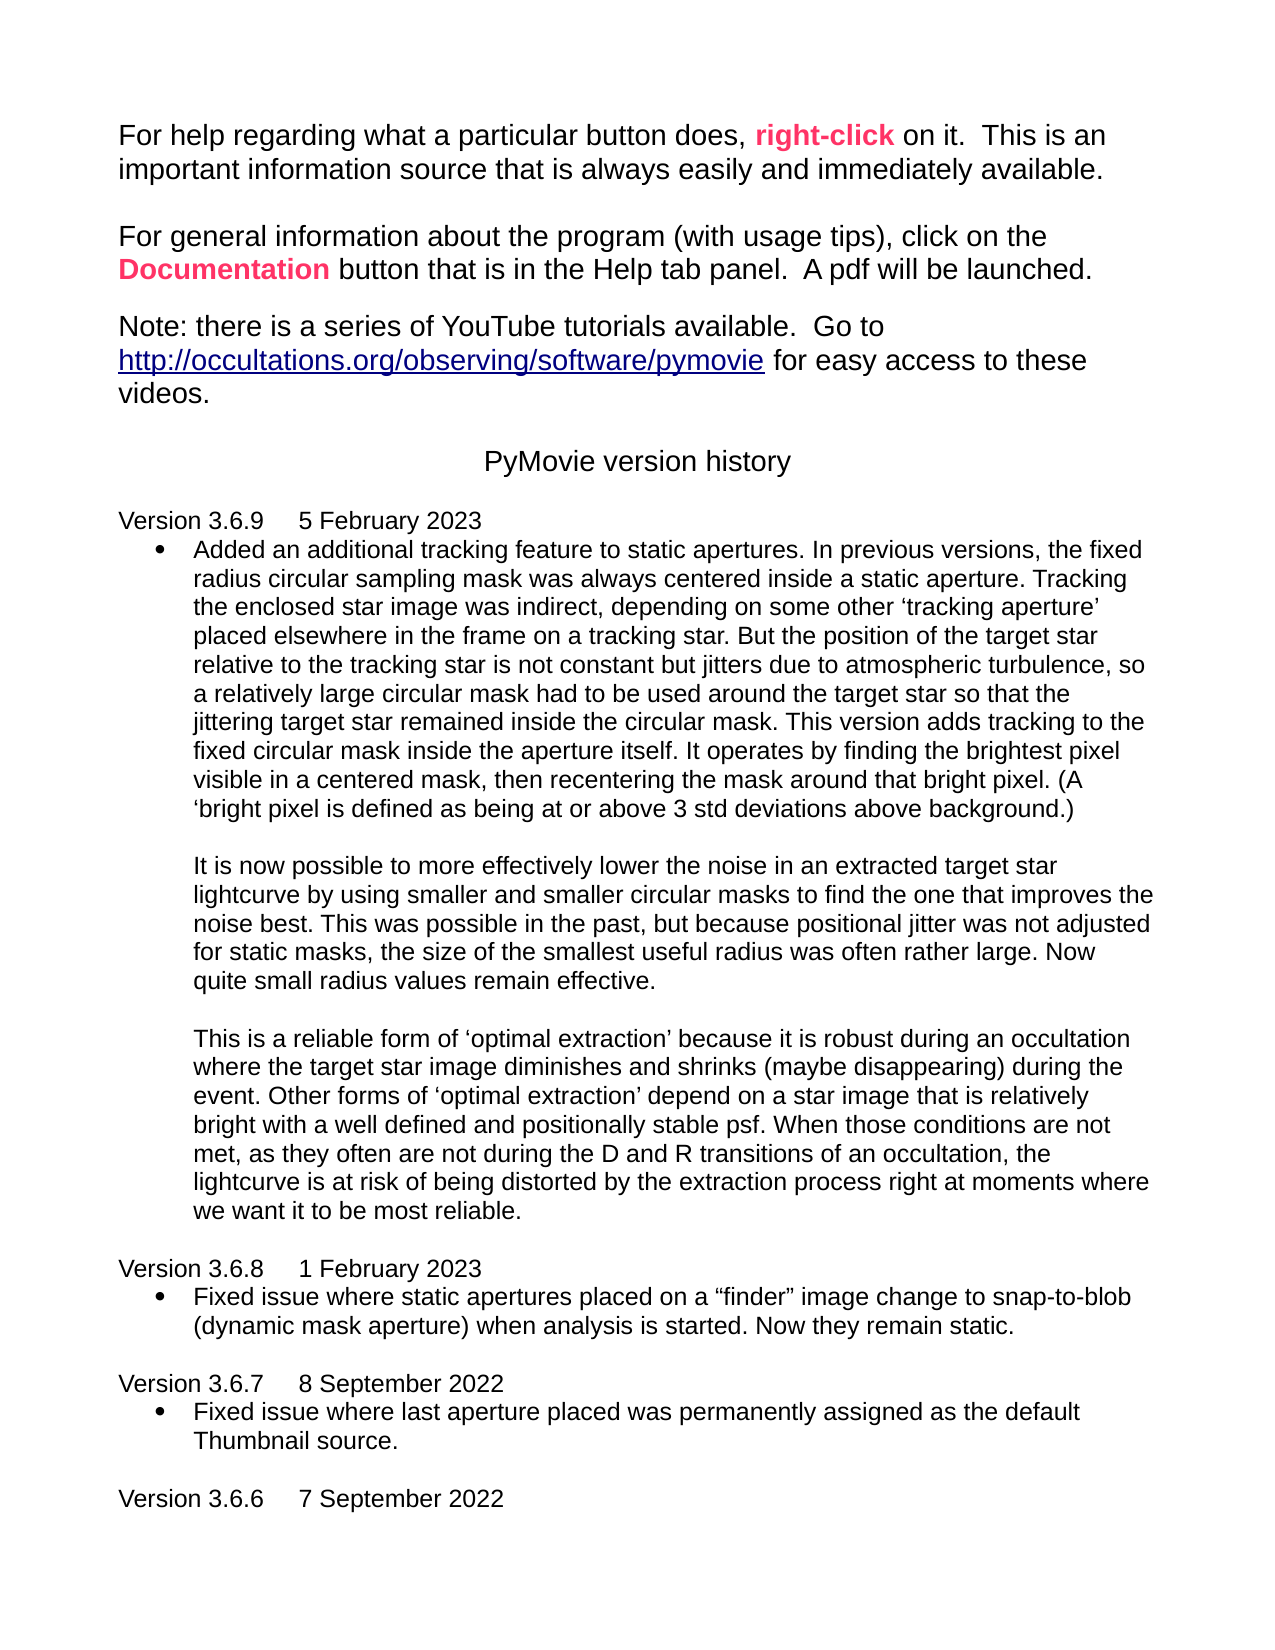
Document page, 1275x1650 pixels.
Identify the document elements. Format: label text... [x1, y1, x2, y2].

list Fixed issue where last aperture placed was permanently assigned as the default Thumbnail source. [156, 1397, 1157, 1484]
text This is a reliable form of ‘optimal extraction’ because it is robust during an occultation where the target star image diminishes and shrinks (maybe disappearing) during the event. Other forms of ‘optimal extraction’ depend on a star image that is relatively bright with a well defined and positionally stable psf. When those conditions are not met, as they often are not during the D and R transitions of an occultation, the lightcurve is at risk of being distorted by the extraction process right at moments where we want it to be most reliable. [193, 1023, 1157, 1253]
text Note: there is a series of YouTube tutorials available. Go to http://occultations.org/observing/software/pymovie for easy access to these videos. [118, 309, 1157, 410]
text For help regarding what a particular button does, right-click on it. This is an important information source that is always easily and immediately available. [118, 118, 1157, 185]
text Version 3.6.8 1 February 2023 [118, 1253, 1157, 1282]
text Version 3.6.7 8 September 2022 [118, 1369, 1157, 1397]
text PyMovie version history [118, 444, 1157, 477]
list Fixed issue where static apertures placed on a “finder” image change to snap-to-blob (dynamic mask aperture) when analysis is started. Now they remain static. [156, 1282, 1157, 1369]
text For general information about the program (with usage tips), click on the Documentation button that is in the Help tab panel. A pdf will be launched. [118, 219, 1157, 286]
text Version 3.6.6 7 September 2022 [118, 1484, 1157, 1512]
text Version 3.6.9 5 February 2023 [118, 506, 1157, 535]
list Added an additional tracking feature to static apertures. In previous versions, the fixed radius circular sampling mask was always centered inside a static aperture. Tracking the enclosed star image was indirect, depending on some other ‘tracking aperture’ placed elsewhere in the frame on a tracking star. But the position of the target star relative to the tracking star is not constant but jitters due to atmospheric turbulence, so a relatively large circular mask had to be used around the target star so that the jittering target star remained inside the circular mask. This version adds tracking to the fixed circular mask inside the aperture itself. It operates by finding the brightest pixel visible in a centered mask, then recentering the mask around that bright pixel. (A ‘bright pixel is defined as being at or above 3 std deviations above background.) It is now possible to more effectively lower the noise in an extracted target star lightcurve by using smaller and smaller circular masks to find the one that improves the noise best. This was possible in the past, but because positional jitter was not adjusted for static masks, the size of the smallest useful radius was often rather large. Now quite small radius values remain effective. [156, 535, 1157, 1023]
